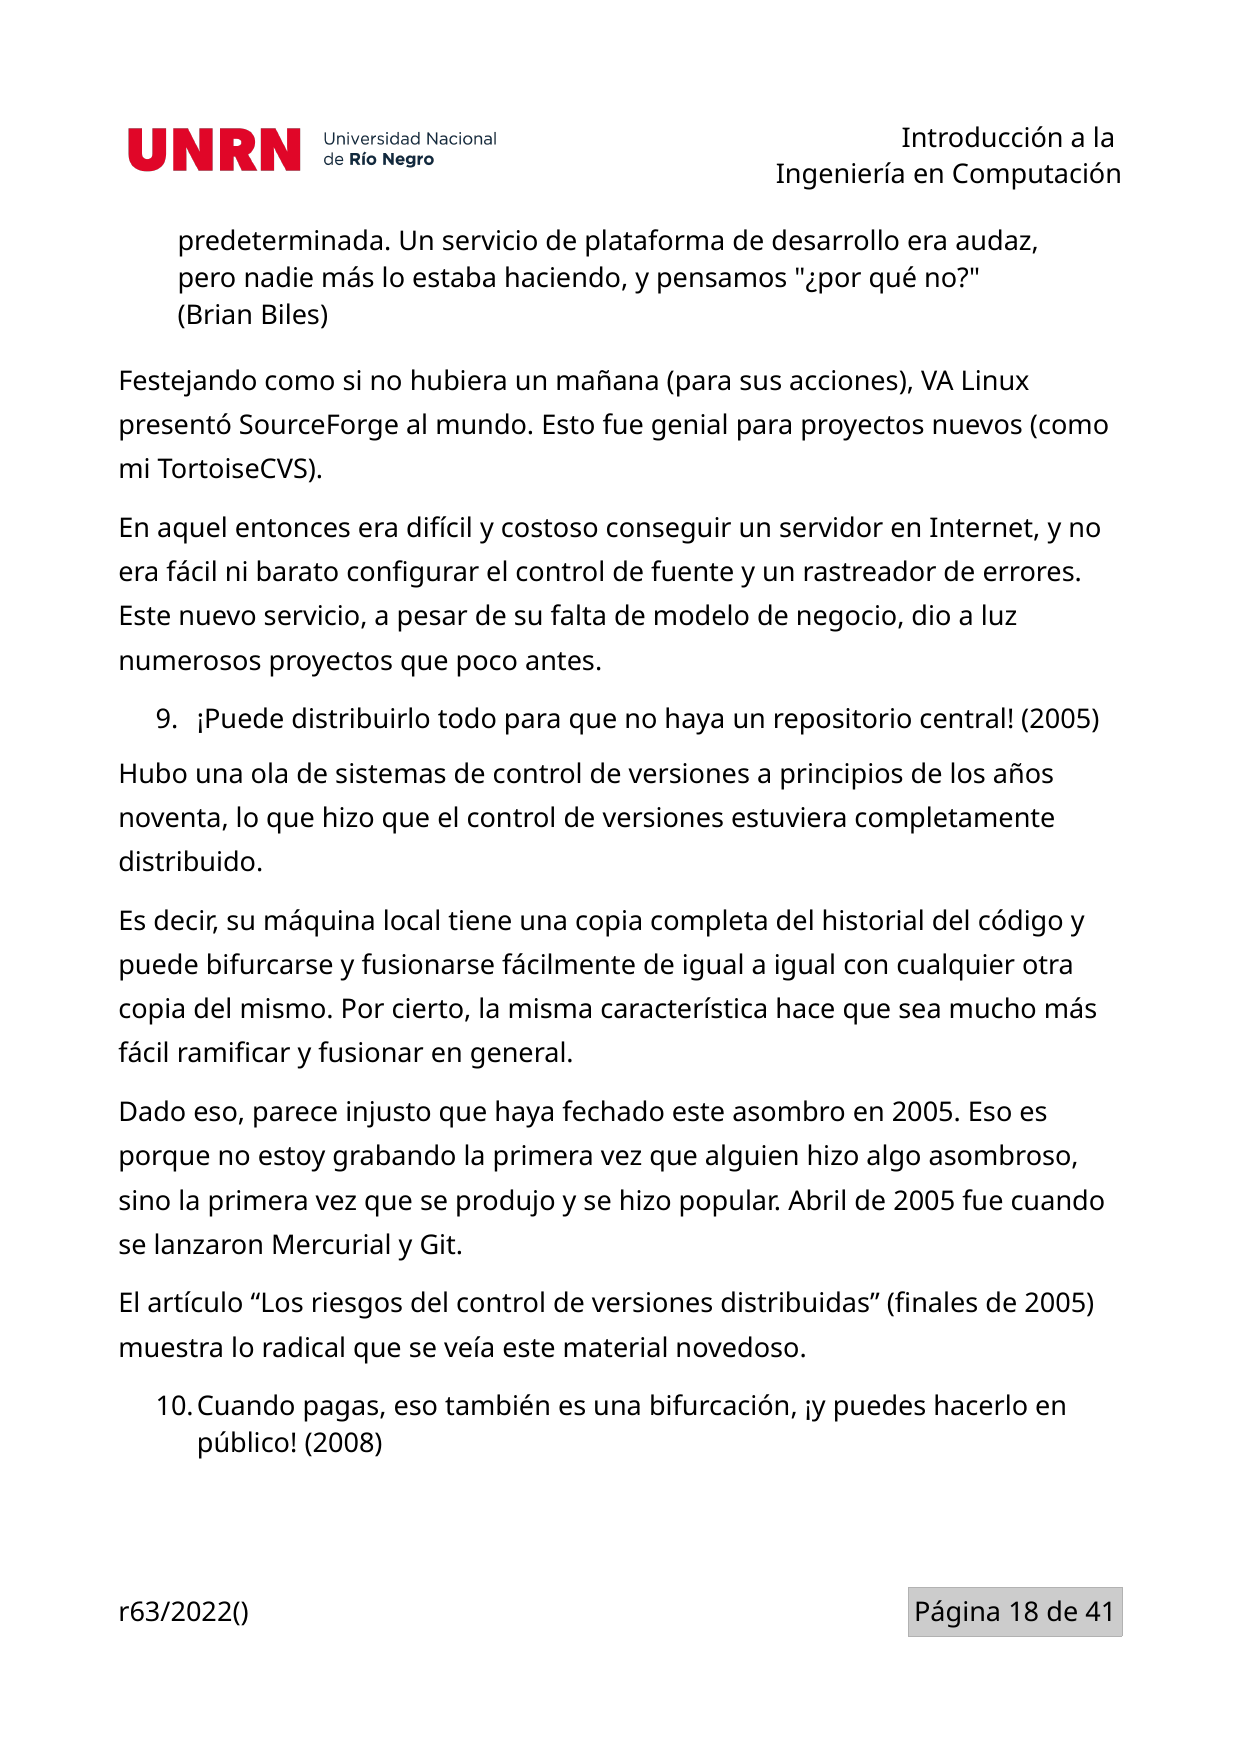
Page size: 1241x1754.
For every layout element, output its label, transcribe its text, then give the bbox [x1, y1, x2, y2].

text Festejando como si no hubiera un mañana (para sus acciones), VA Linux presentó SourceForge al mundo. Esto fue genial para proyectos nuevos (como mi TortoiseCVS). [118, 361, 1122, 487]
text Dado eso, parece injusto que haya fechado este asombro en 2005. Eso es porque no estoy grabando la primera vez que alguien hizo algo asombroso, sino la primera vez que se produjo y se hizo popular. Abril de 2005 fue cuando se lanzaron Mercurial y Git. [118, 1093, 1122, 1262]
text En aquel entonces era difícil y costoso conseguir un servidor en Internet, y no era fácil ni barato configurar el control de fuente y un rastreador de errores. Este nuevo servicio, a pesar de su falta de modelo de negocio, dio a luz numerosos proyectos que poco antes. [118, 508, 1122, 678]
text predeterminada. Un servicio de plataforma de desarrollo era audaz, pero nadie más lo estaba haciendo, y pensamos "¿por qué no?" (Brian Biles) [177, 221, 1063, 332]
list Cuando pagas, eso también es una bifurcación, ¡y puedes hacerlo en público! (2008) [155, 1387, 1122, 1461]
picture [118, 118, 505, 180]
text Es decir, su máquina local tiene una copia completa del historial del código y puede bifurcarse y fusionarse fácilmente de igual a igual con cualquier otra copia del mismo. Por cierto, la misma característica hace que sea mucho más fácil ramificar y fusionar en general. [118, 901, 1122, 1071]
text Hubo una ola de sistemas de control de versiones a principios de los años noventa, lo que hizo que el control de versiones estuviera completamente distribuido. [118, 754, 1122, 879]
list ¡Puede distribuirlo todo para que no haya un repositorio central! (2005) [155, 700, 1122, 737]
text El artículo “Los riesgos del control de versiones distribuidas” (finales de 2005) muestra lo radical que se veía este material novedoso. [118, 1284, 1122, 1365]
